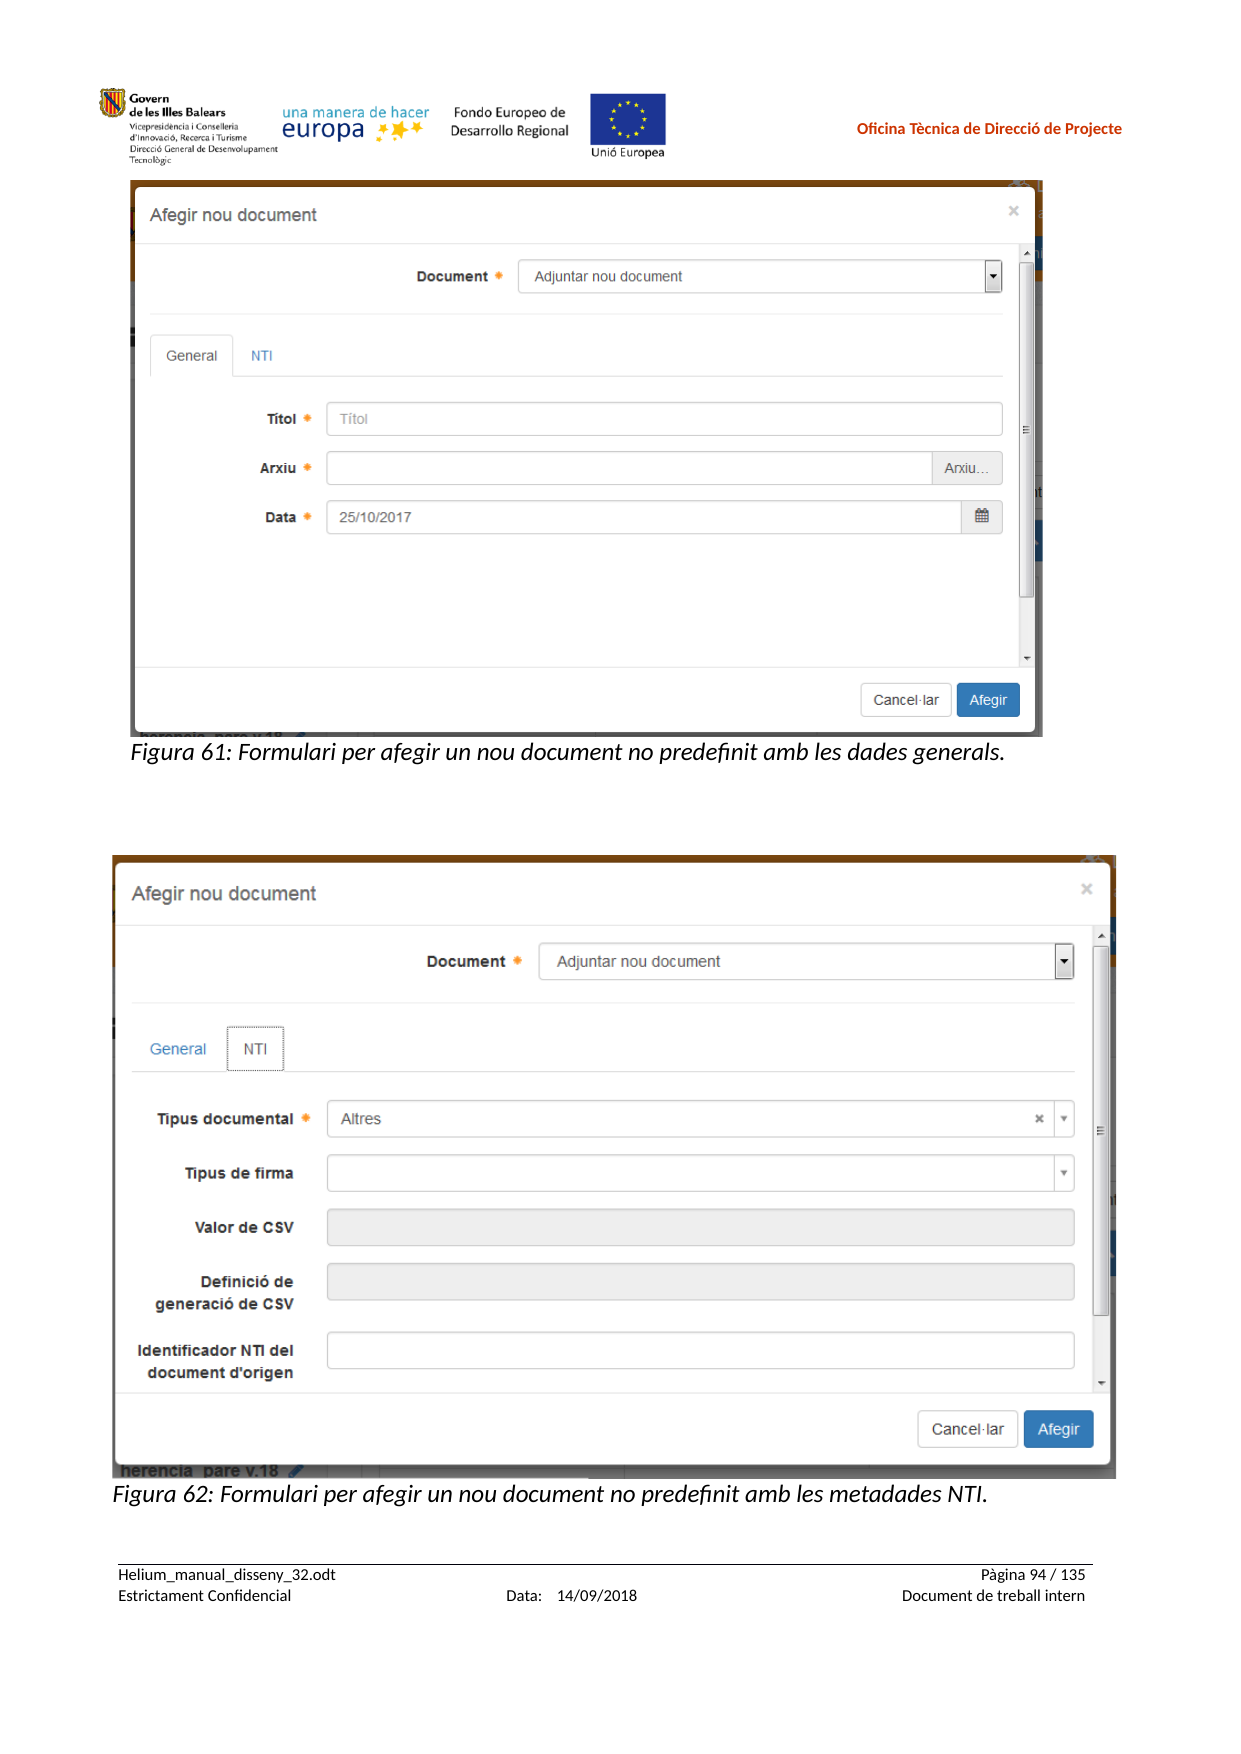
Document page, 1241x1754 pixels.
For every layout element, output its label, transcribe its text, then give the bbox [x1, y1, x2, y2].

picture [112, 855, 1117, 1479]
picture [99, 87, 668, 166]
text Figura 62: Formulari per afegir un nou document no predefinit amb les metadades NTI. [112, 1476, 1128, 1509]
text Figura 61: Formulari per afegir un nou document no predefinit amb les dades generals. [130, 737, 1043, 767]
picture [130, 180, 1043, 737]
